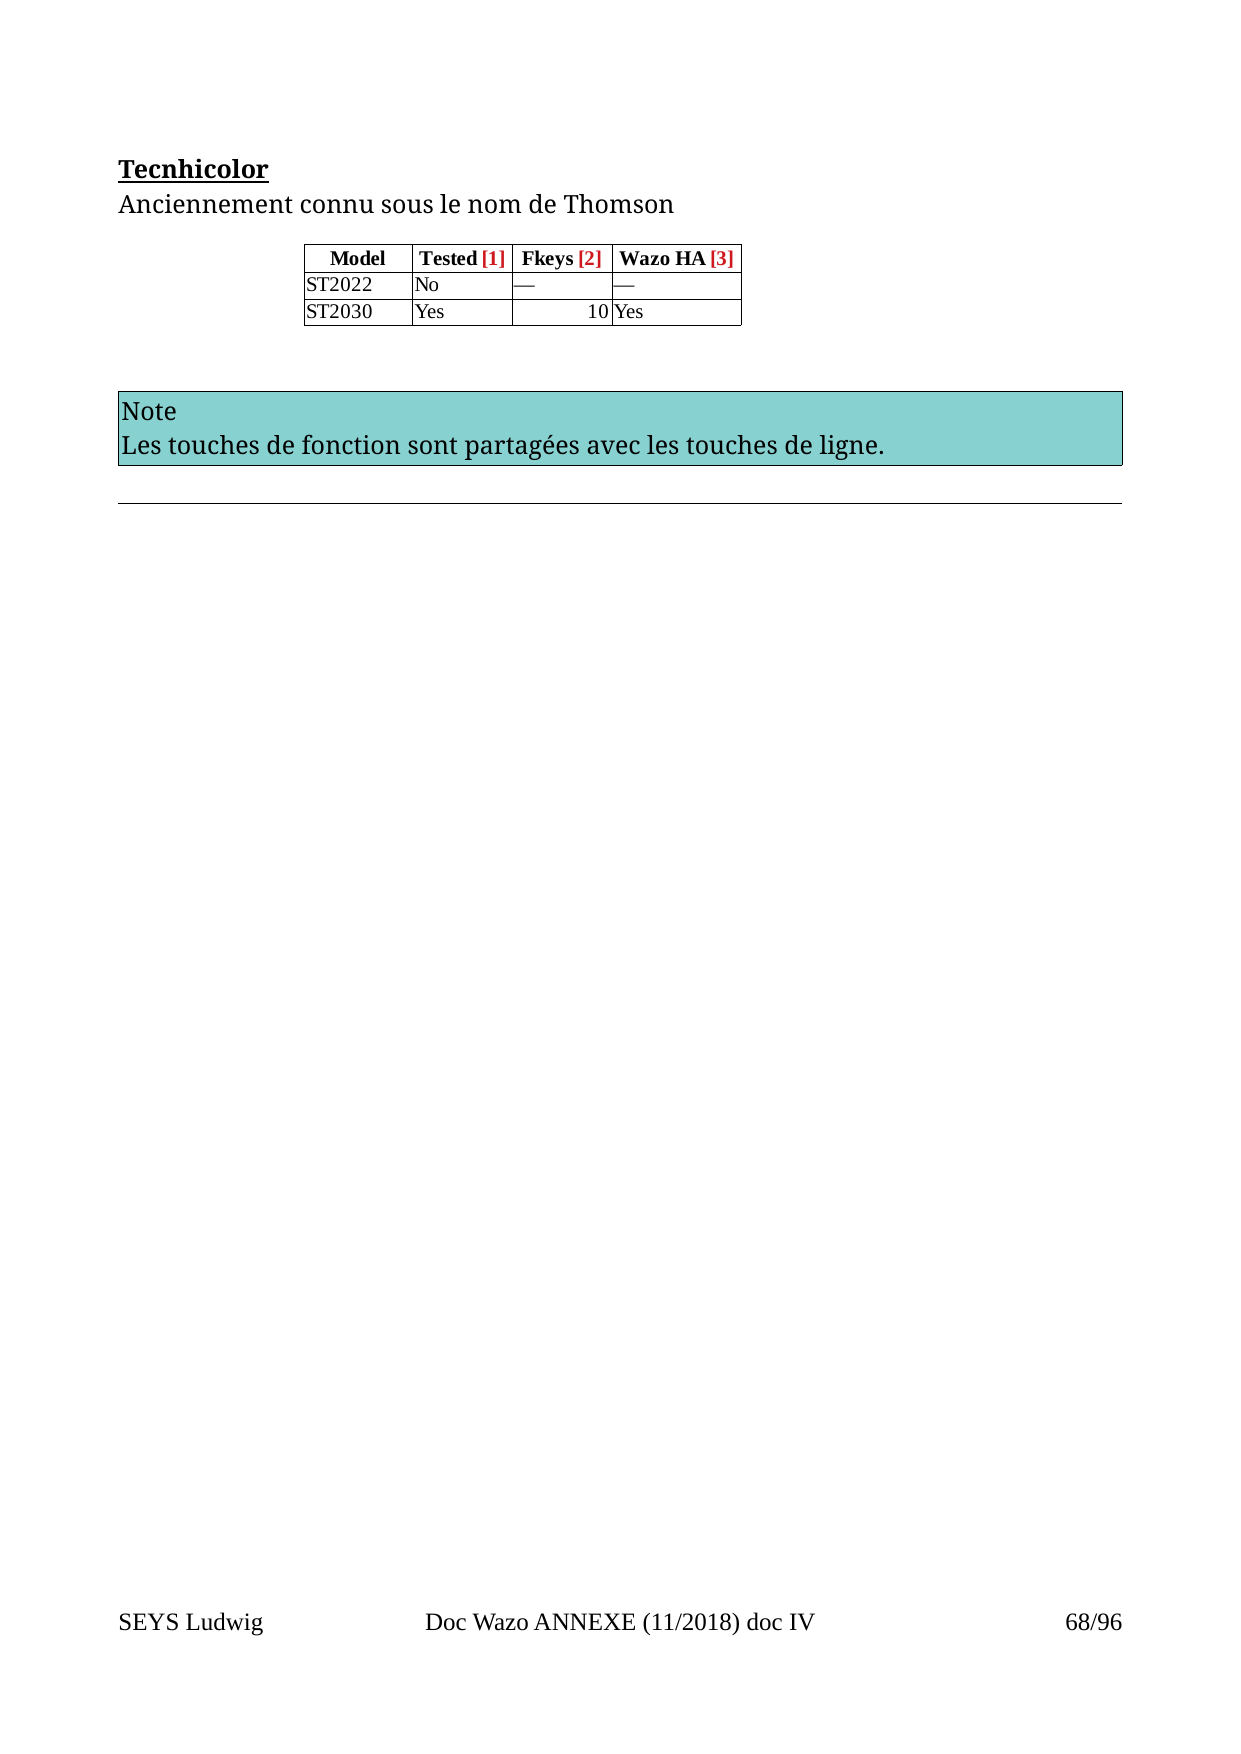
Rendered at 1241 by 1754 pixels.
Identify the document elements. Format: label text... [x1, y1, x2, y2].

text Note [119, 392, 1122, 425]
text Les touches de fonction sont partagées avec les touches de ligne. [119, 425, 1122, 465]
text Tecnhicolor [118, 152, 1122, 186]
text Anciennement connu sous le nom de Thomson [118, 186, 1122, 220]
